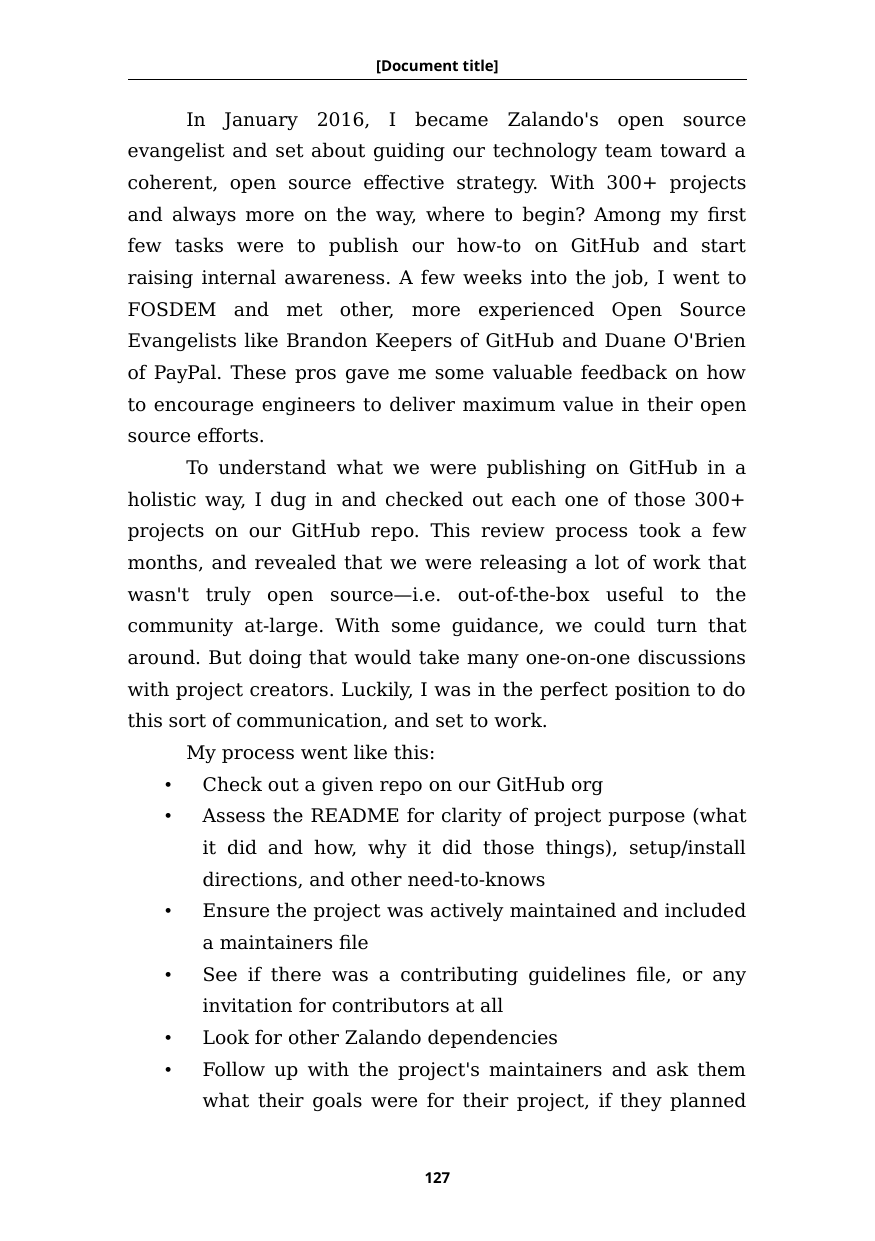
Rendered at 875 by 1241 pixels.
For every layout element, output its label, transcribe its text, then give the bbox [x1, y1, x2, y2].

list Check out a given repo on our GitHub org [165, 774, 747, 796]
text In January 2016, I became Zalando's open source evangelist and set about guiding our technology team toward a coherent, open source effective strategy. With 300+ projects and always more on the way, where to begin? Among my first few tasks were to publish our how-to on GitHub and start raising internal awareness. A few weeks into the job, I went to FOSDEM and met other, more experienced Open Source Evangelists like Brandon Keepers of GitHub and Duane O'Brien of PayPal. These pros gave me some valuable feedback on how to encourage engineers to deliver maximum value in their open source efforts. [127, 109, 747, 447]
list See if there was a contributing guidelines file, or any invitation for contributors at all [165, 964, 747, 1017]
text To understand what we were publishing on GitHub in a holistic way, I dug in and checked out each one of those 300+ projects on our GitHub repo. This review process took a few months, and revealed that we were releasing a lot of work that wasn't truly open source—i.e. out-of-the-box useful to the community at-large. With some guidance, we could turn that around. But doing that would take many one-on-one discussions with project creators. Luckily, I was in the perfect position to do this sort of communication, and set to work. [127, 457, 747, 732]
list Look for other Zalando dependencies [165, 1027, 747, 1049]
list Follow up with the project's maintainers and ask them what their goals were for their project, if they planned [165, 1059, 747, 1112]
list Assess the README for clarity of project purpose (what it did and how, why it did those things), setup/install directions, and other need-to-knows [165, 805, 747, 891]
text My process went like this: [127, 742, 747, 764]
list Ensure the project was actively maintained and included a maintainers file [165, 900, 747, 954]
